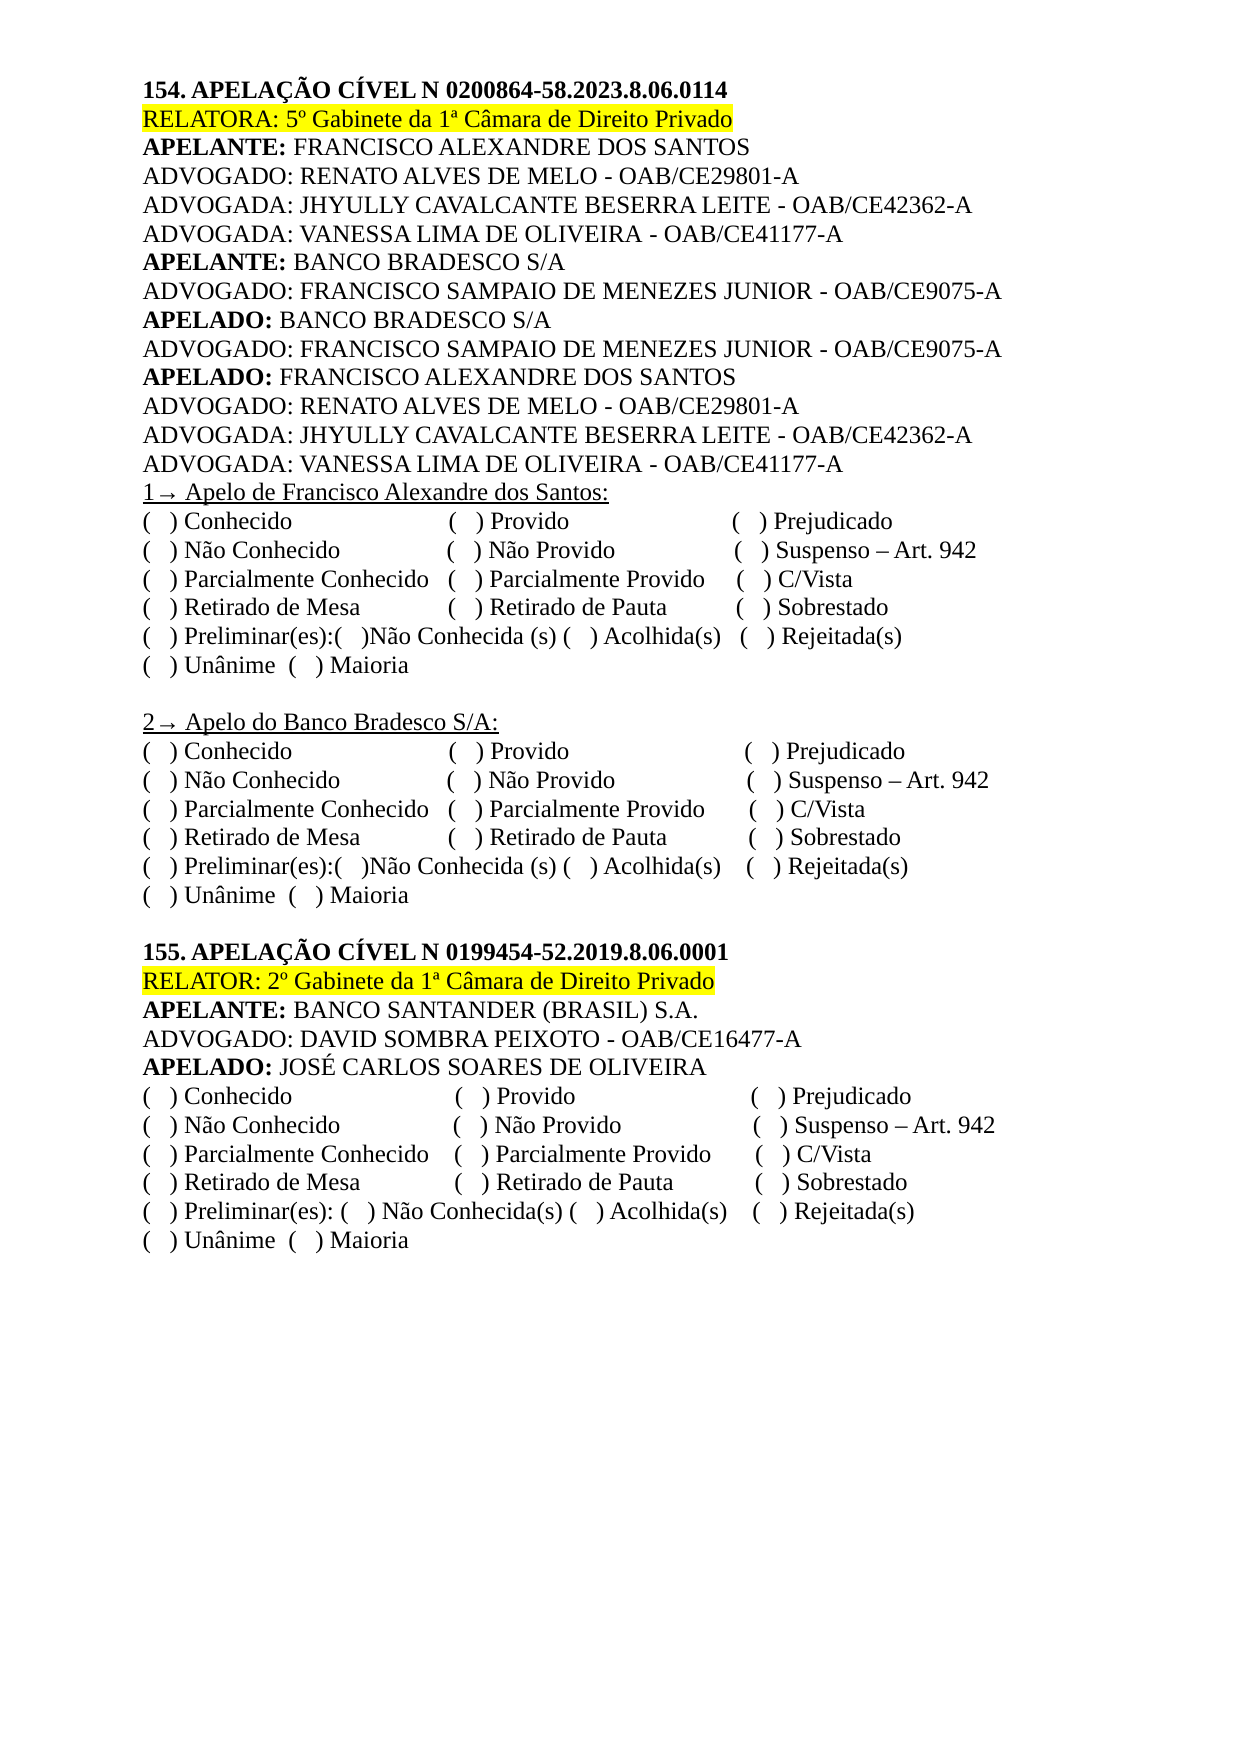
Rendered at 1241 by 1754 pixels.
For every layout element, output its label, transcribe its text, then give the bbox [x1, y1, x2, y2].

text ( ) Retirado de Mesa ( ) Retirado de Pauta ( ) Sobrestado [142, 822, 1158, 851]
text ( ) Retirado de Mesa ( ) Retirado de Pauta ( ) Sobrestado [142, 1167, 1141, 1196]
text ( ) Preliminar(es): ( ) Não Conhecida(s) ( ) Acolhida(s) ( ) Rejeitada(s) [142, 1196, 1141, 1225]
text ( ) Parcialmente Conhecido ( ) Parcialmente Provido ( ) C/Vista [142, 1139, 1141, 1167]
text 2→ Apelo do Banco Bradesco S/A: [142, 707, 1141, 736]
text ( ) Parcialmente Conhecido ( ) Parcialmente Provido ( ) C/Vista [142, 564, 1158, 592]
text ( ) Unânime ( ) Maioria 155. APELAÇÃO CÍVEL N 0199454-52.2019.8.06.0001 RELATOR: 2º Gabinete da 1ª Câmara de Direito Privado APELANTE: BANCO SANTANDER (BRASIL) S.A. ADVOGADO: DAVID SOMBRA PEIXOTO - OAB/CE16477-A APELADO: JOSÉ CARLOS SOARES DE OLIVEIRA ( ) Conhecido ( ) Provido ( ) Prejudicado [142, 880, 1141, 1110]
text ( ) Não Conhecido ( ) Não Provido ( ) Suspenso – Art. 942 [142, 1110, 1141, 1139]
text ( ) Não Conhecido ( ) Não Provido ( ) Suspenso – Art. 942 [142, 765, 1158, 794]
text ( ) Conhecido ( ) Provido ( ) Prejudicado [142, 736, 1141, 765]
text ( ) Unânime ( ) Maioria [142, 1225, 1141, 1311]
text ( ) Preliminar(es):( )Não Conhecida (s) ( ) Acolhida(s) ( ) Rejeitada(s) [142, 621, 1158, 650]
text ( ) Parcialmente Conhecido ( ) Parcialmente Provido ( ) C/Vista [142, 794, 1158, 822]
text ( ) Retirado de Mesa ( ) Retirado de Pauta ( ) Sobrestado [142, 592, 1158, 621]
text 154. APELAÇÃO CÍVEL N 0200864-58.2023.8.06.0114 RELATORA: 5º Gabinete da 1ª Câmara de Direito Privado APELANTE: FRANCISCO ALEXANDRE DOS SANTOS ADVOGADO: RENATO ALVES DE MELO - OAB/CE29801-A ADVOGADA: JHYULLY CAVALCANTE BESERRA LEITE - OAB/CE42362-A ADVOGADA: VANESSA LIMA DE OLIVEIRA - OAB/CE41177-A APELANTE: BANCO BRADESCO S/A ADVOGADO: FRANCISCO SAMPAIO DE MENEZES JUNIOR - OAB/CE9075-A APELADO: BANCO BRADESCO S/A ADVOGADO: FRANCISCO SAMPAIO DE MENEZES JUNIOR - OAB/CE9075-A APELADO: FRANCISCO ALEXANDRE DOS SANTOS ADVOGADO: RENATO ALVES DE MELO - OAB/CE29801-A ADVOGADA: JHYULLY CAVALCANTE BESERRA LEITE - OAB/CE42362-A ADVOGADA: VANESSA LIMA DE OLIVEIRA - OAB/CE41177-A 1→ Apelo de Francisco Alexandre dos Santos: [142, 75, 1141, 506]
text ( ) Unânime ( ) Maioria [142, 650, 1158, 679]
text ( ) Não Conhecido ( ) Não Provido ( ) Suspenso – Art. 942 [142, 535, 1158, 564]
text ( ) Conhecido ( ) Provido ( ) Prejudicado [142, 506, 1141, 535]
text ( ) Preliminar(es):( )Não Conhecida (s) ( ) Acolhida(s) ( ) Rejeitada(s) [142, 851, 1158, 880]
